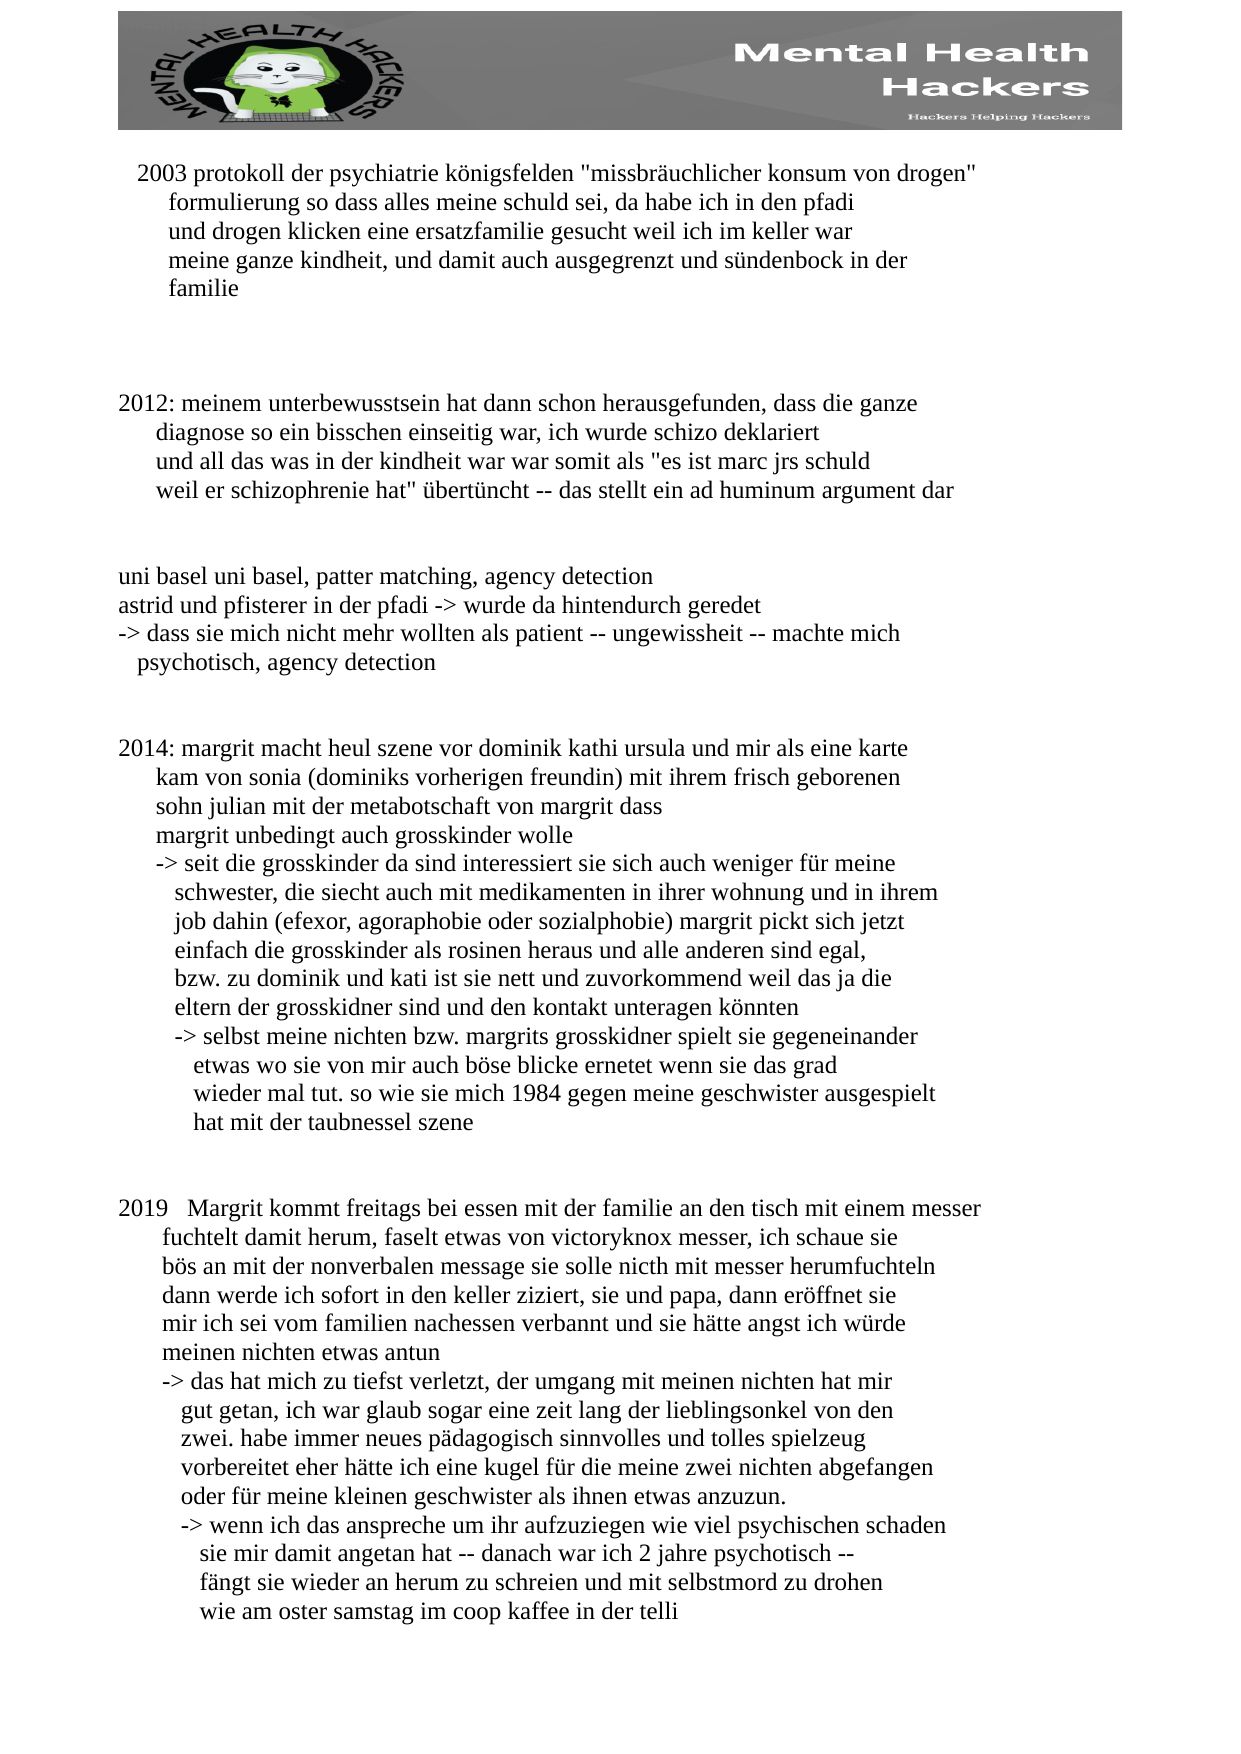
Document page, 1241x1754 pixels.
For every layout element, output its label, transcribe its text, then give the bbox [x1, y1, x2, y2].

text oder für meine kleinen geschwister als ihnen etwas anzuzun. [118, 1481, 1122, 1510]
text einfach die grosskinder als rosinen heraus und alle anderen sind egal, [118, 935, 1122, 963]
text dann werde ich sofort in den keller ziziert, sie und papa, dann eröffnet sie [118, 1280, 1122, 1308]
text bzw. zu dominik und kati ist sie nett und zuvorkommend weil das ja die [118, 963, 1122, 992]
text psychotisch, agency detection [118, 647, 1122, 676]
text sohn julian mit der metabotschaft von margrit dass [118, 791, 1122, 820]
text gut getan, ich war glaub sogar eine zeit lang der lieblingsonkel von den [118, 1395, 1122, 1423]
text 2014: margrit macht heul szene vor dominik kathi ursula und mir als eine karte [118, 733, 1122, 762]
text vorbereitet eher hätte ich eine kugel für die meine zwei nichten abgefangen [118, 1452, 1122, 1481]
text 2019 Margrit kommt freitags bei essen mit der familie an den tisch mit einem messer [118, 1193, 1122, 1222]
text margrit unbedingt auch grosskinder wolle [118, 820, 1122, 848]
text job dahin (efexor, agoraphobie oder sozialphobie) margrit pickt sich jetzt [118, 906, 1122, 935]
text -> wenn ich das anspreche um ihr aufzuziegen wie viel psychischen schaden [118, 1510, 1122, 1538]
text diagnose so ein bisschen einseitig war, ich wurde schizo deklariert [118, 417, 1122, 446]
text familie [118, 273, 1122, 302]
text wieder mal tut. so wie sie mich 1984 gegen meine geschwister ausgespielt [118, 1078, 1122, 1107]
text -> seit die grosskinder da sind interessiert sie sich auch weniger für meine [118, 848, 1122, 877]
text uni basel uni basel, patter matching, agency detection [118, 561, 1122, 590]
text sie mir damit angetan hat -- danach war ich 2 jahre psychotisch -- [118, 1538, 1122, 1567]
text hat mit der taubnessel szene [118, 1107, 1122, 1136]
text -> das hat mich zu tiefst verletzt, der umgang mit meinen nichten hat mir [118, 1366, 1122, 1395]
text 2003 protokoll der psychiatrie königsfelden "missbräuchlicher konsum von drogen" [118, 158, 1122, 187]
text wie am oster samstag im coop kaffee in der telli [118, 1596, 1122, 1625]
text und drogen klicken eine ersatzfamilie gesucht weil ich im keller war [118, 216, 1122, 245]
text meine ganze kindheit, und damit auch ausgegrenzt und sündenbock in der [118, 245, 1122, 273]
text -> selbst meine nichten bzw. margrits grosskidner spielt sie gegeneinander [118, 1021, 1122, 1050]
text etwas wo sie von mir auch böse blicke ernetet wenn sie das grad [118, 1050, 1122, 1078]
text meinen nichten etwas antun [118, 1337, 1122, 1366]
text fängt sie wieder an herum zu schreien und mit selbstmord zu drohen [118, 1567, 1122, 1596]
text mir ich sei vom familien nachessen verbannt und sie hätte angst ich würde [118, 1308, 1122, 1337]
text kam von sonia (dominiks vorherigen freundin) mit ihrem frisch geborenen [118, 762, 1122, 791]
text und all das was in der kindheit war war somit als "es ist marc jrs schuld [118, 446, 1122, 475]
text zwei. habe immer neues pädagogisch sinnvolles und tolles spielzeug [118, 1423, 1122, 1452]
text weil er schizophrenie hat" übertüncht -- das stellt ein ad huminum argument dar [118, 475, 1122, 503]
text astrid und pfisterer in der pfadi -> wurde da hintendurch geredet [118, 590, 1122, 618]
text eltern der grosskidner sind und den kontakt unteragen könnten [118, 992, 1122, 1021]
text formulierung so dass alles meine schuld sei, da habe ich in den pfadi [118, 187, 1122, 216]
text -> dass sie mich nicht mehr wollten als patient -- ungewissheit -- machte mich [118, 618, 1122, 647]
text schwester, die siecht auch mit medikamenten in ihrer wohnung und in ihrem [118, 877, 1122, 906]
picture [118, 11, 1123, 130]
text bös an mit der nonverbalen message sie solle nicth mit messer herumfuchteln [118, 1251, 1122, 1280]
text 2012: meinem unterbewusstsein hat dann schon herausgefunden, dass die ganze [118, 388, 1122, 417]
text fuchtelt damit herum, faselt etwas von victoryknox messer, ich schaue sie [118, 1222, 1122, 1251]
